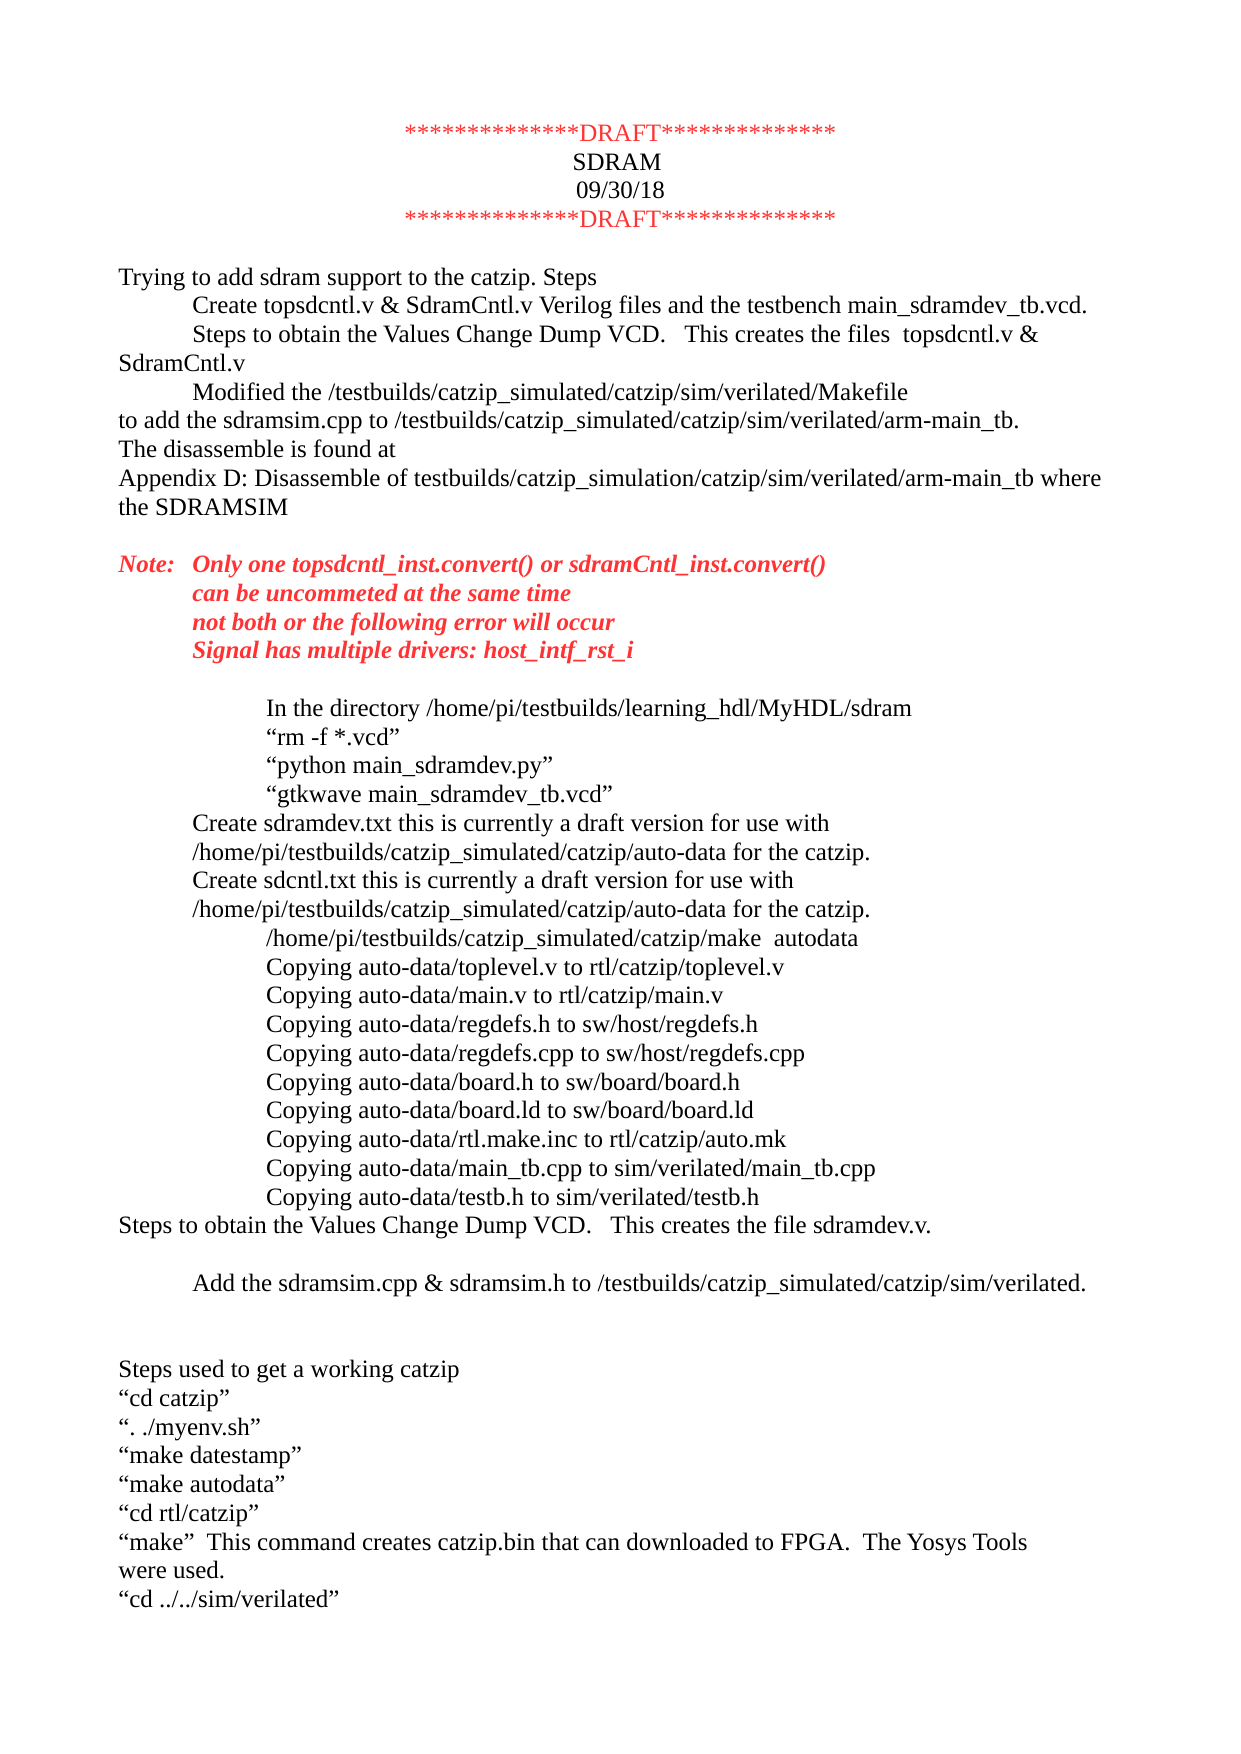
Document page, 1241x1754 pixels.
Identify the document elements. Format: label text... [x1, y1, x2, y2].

text Steps to obtain the Values Change Dump VCD. This creates the files topsdcntl.v & SdramCntl.v [118, 319, 1122, 377]
text Trying to add sdram support to the catzip. Steps [118, 262, 1122, 291]
text **************DRAFT************** [118, 118, 1122, 147]
text Note: Only one topsdcntl_inst.convert() or sdramCntl_inst.convert() [118, 549, 1122, 578]
text Appendix D: Disassemble of testbuilds/catzip_simulation/catzip/sim/verilated/arm-main_tb where the SDRAMSIM [118, 463, 1122, 521]
text Copying auto-data/toplevel.v to rtl/catzip/toplevel.v [118, 952, 1122, 981]
text Modified the /testbuilds/catzip_simulated/catzip/sim/verilated/Makefile [118, 377, 1122, 406]
text In the directory /home/pi/testbuilds/learning_hdl/MyHDL/sdram [118, 693, 1122, 722]
text can be uncommeted at the same time [118, 578, 1122, 607]
text Steps to obtain the Values Change Dump VCD. This creates the file sdramdev.v. [118, 1211, 1122, 1239]
text Create sdramdev.txt this is currently a draft version for use with /home/pi/testbuilds/catzip_simulated/catzip/auto-data for the catzip. [118, 808, 1122, 866]
text “make datestamp” [118, 1441, 1122, 1469]
text /home/pi/testbuilds/catzip_simulated/catzip/make autodata [118, 923, 1122, 952]
text SDRAM [118, 147, 1122, 176]
text 09/30/18 [118, 176, 1122, 204]
text “make autodata” [118, 1469, 1122, 1498]
text to add the sdramsim.cpp to /testbuilds/catzip_simulated/catzip/sim/verilated/arm-main_tb. [118, 406, 1122, 434]
text **************DRAFT************** [118, 204, 1122, 233]
text “. ./myenv.sh” [118, 1412, 1122, 1441]
text Copying auto-data/board.h to sw/board/board.h [118, 1067, 1122, 1096]
text “make” This command creates catzip.bin that can downloaded to FPGA. The Yosys Tools [118, 1527, 1122, 1556]
text Copying auto-data/rtl.make.inc to rtl/catzip/auto.mk [118, 1124, 1122, 1153]
text Signal has multiple drivers: host_intf_rst_i [118, 636, 1122, 664]
text “cd rtl/catzip” [118, 1498, 1122, 1527]
text “python main_sdramdev.py” [118, 751, 1122, 779]
text Copying auto-data/testb.h to sim/verilated/testb.h [118, 1182, 1122, 1211]
text “cd ../../sim/verilated” [118, 1584, 1122, 1613]
text “rm -f *.vcd” [118, 722, 1122, 751]
text were used. [118, 1556, 1122, 1584]
text not both or the following error will occur [118, 607, 1122, 636]
text Copying auto-data/regdefs.cpp to sw/host/regdefs.cpp [118, 1038, 1122, 1067]
text “gtkwave main_sdramdev_tb.vcd” [118, 779, 1122, 808]
text Copying auto-data/main_tb.cpp to sim/verilated/main_tb.cpp [118, 1153, 1122, 1182]
text Add the sdramsim.cpp & sdramsim.h to /testbuilds/catzip_simulated/catzip/sim/verilated. [118, 1268, 1122, 1297]
text Steps used to get a working catzip [118, 1354, 1122, 1383]
text Create sdcntl.txt this is currently a draft version for use with /home/pi/testbuilds/catzip_simulated/catzip/auto-data for the catzip. [118, 866, 1122, 923]
text “cd catzip” [118, 1383, 1122, 1412]
text Create topsdcntl.v & SdramCntl.v Verilog files and the testbench main_sdramdev_tb.vcd. [118, 291, 1122, 319]
text Copying auto-data/main.v to rtl/catzip/main.v [118, 981, 1122, 1009]
text The disassemble is found at [118, 434, 1122, 463]
text Copying auto-data/regdefs.h to sw/host/regdefs.h [118, 1009, 1122, 1038]
text Copying auto-data/board.ld to sw/board/board.ld [118, 1096, 1122, 1124]
